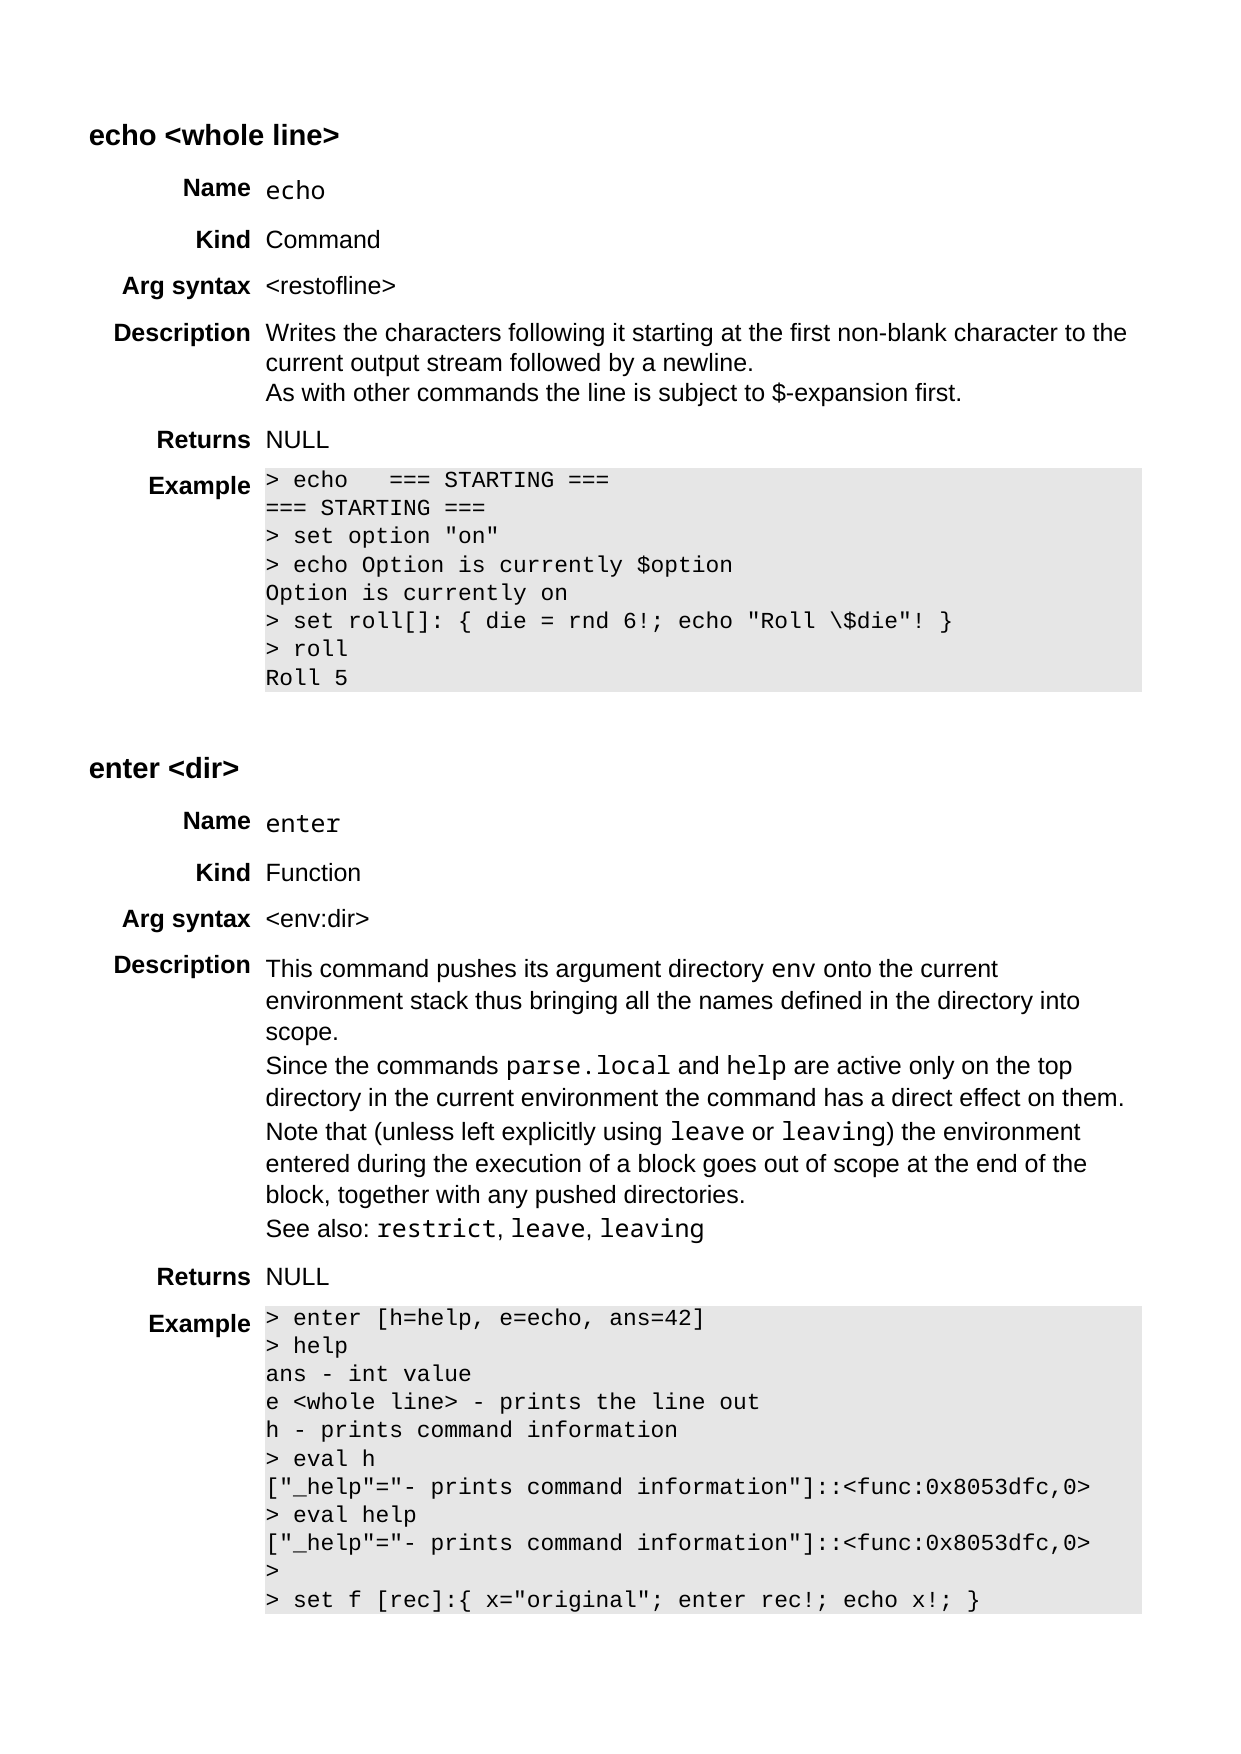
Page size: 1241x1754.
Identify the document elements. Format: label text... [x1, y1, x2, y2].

table_header echo [263, 164, 1145, 216]
table_cell This command pushes its argument directory env onto the current environment stack thus bringing all the names defined in the directory into scope. Since the commands parse.local and help are active only on the top directory in the current environment the command has a direct effect on them. Note that (unless left explicitly using leave or leaving) the environment entered during the execution of a block goes out of scope at the end of the block, together with any pushed directories. See also: restrict, leave, leaving [263, 942, 1145, 1253]
table_header Name [89, 797, 262, 849]
table_cell Arg syntax [89, 262, 262, 309]
table_cell Arg syntax [89, 895, 262, 942]
table_header enter [263, 797, 1145, 849]
table_cell Example [89, 463, 262, 704]
table_header Name [89, 164, 262, 216]
table_cell Kind [89, 849, 262, 895]
table_cell <restofline> [263, 262, 1145, 309]
table_cell Example [89, 1300, 262, 1626]
table_cell Function [263, 849, 1145, 895]
table_cell > enter [h=help, e=echo, ans=42] > help ans - int value e <whole line> - prints the line out h - prints command information > eval h ["_help"="- prints command information"]::<func:0x8053dfc,0> > eval help ["_help"="- prints command information"]::<func:0x8053dfc,0> > > set f [rec]:{ x="original"; enter rec!; echo x!; } [263, 1300, 1145, 1626]
table_cell Description [89, 942, 262, 1253]
subtitle enter <dir> [88, 751, 1145, 784]
table_cell Returns [89, 1254, 262, 1300]
table_cell > echo === STARTING === === STARTING === > set option "on" > echo Option is currently $option Option is currently on > set roll[]: { die = rnd 6!; echo "Roll \$die"! } > roll Roll 5 [263, 463, 1145, 704]
table_cell NULL [263, 1254, 1145, 1300]
table_cell Command [263, 216, 1145, 262]
table_cell <env:dir> [263, 895, 1145, 942]
table_cell NULL [263, 416, 1145, 462]
subtitle echo <whole line> [88, 118, 1145, 152]
table_cell Kind [89, 216, 262, 262]
table_cell Writes the characters following it starting at the first non-blank character to the current output stream followed by a newline. As with other commands the line is subject to $-expansion first. [263, 309, 1145, 416]
table_cell Description [89, 309, 262, 416]
table_cell Returns [89, 416, 262, 462]
